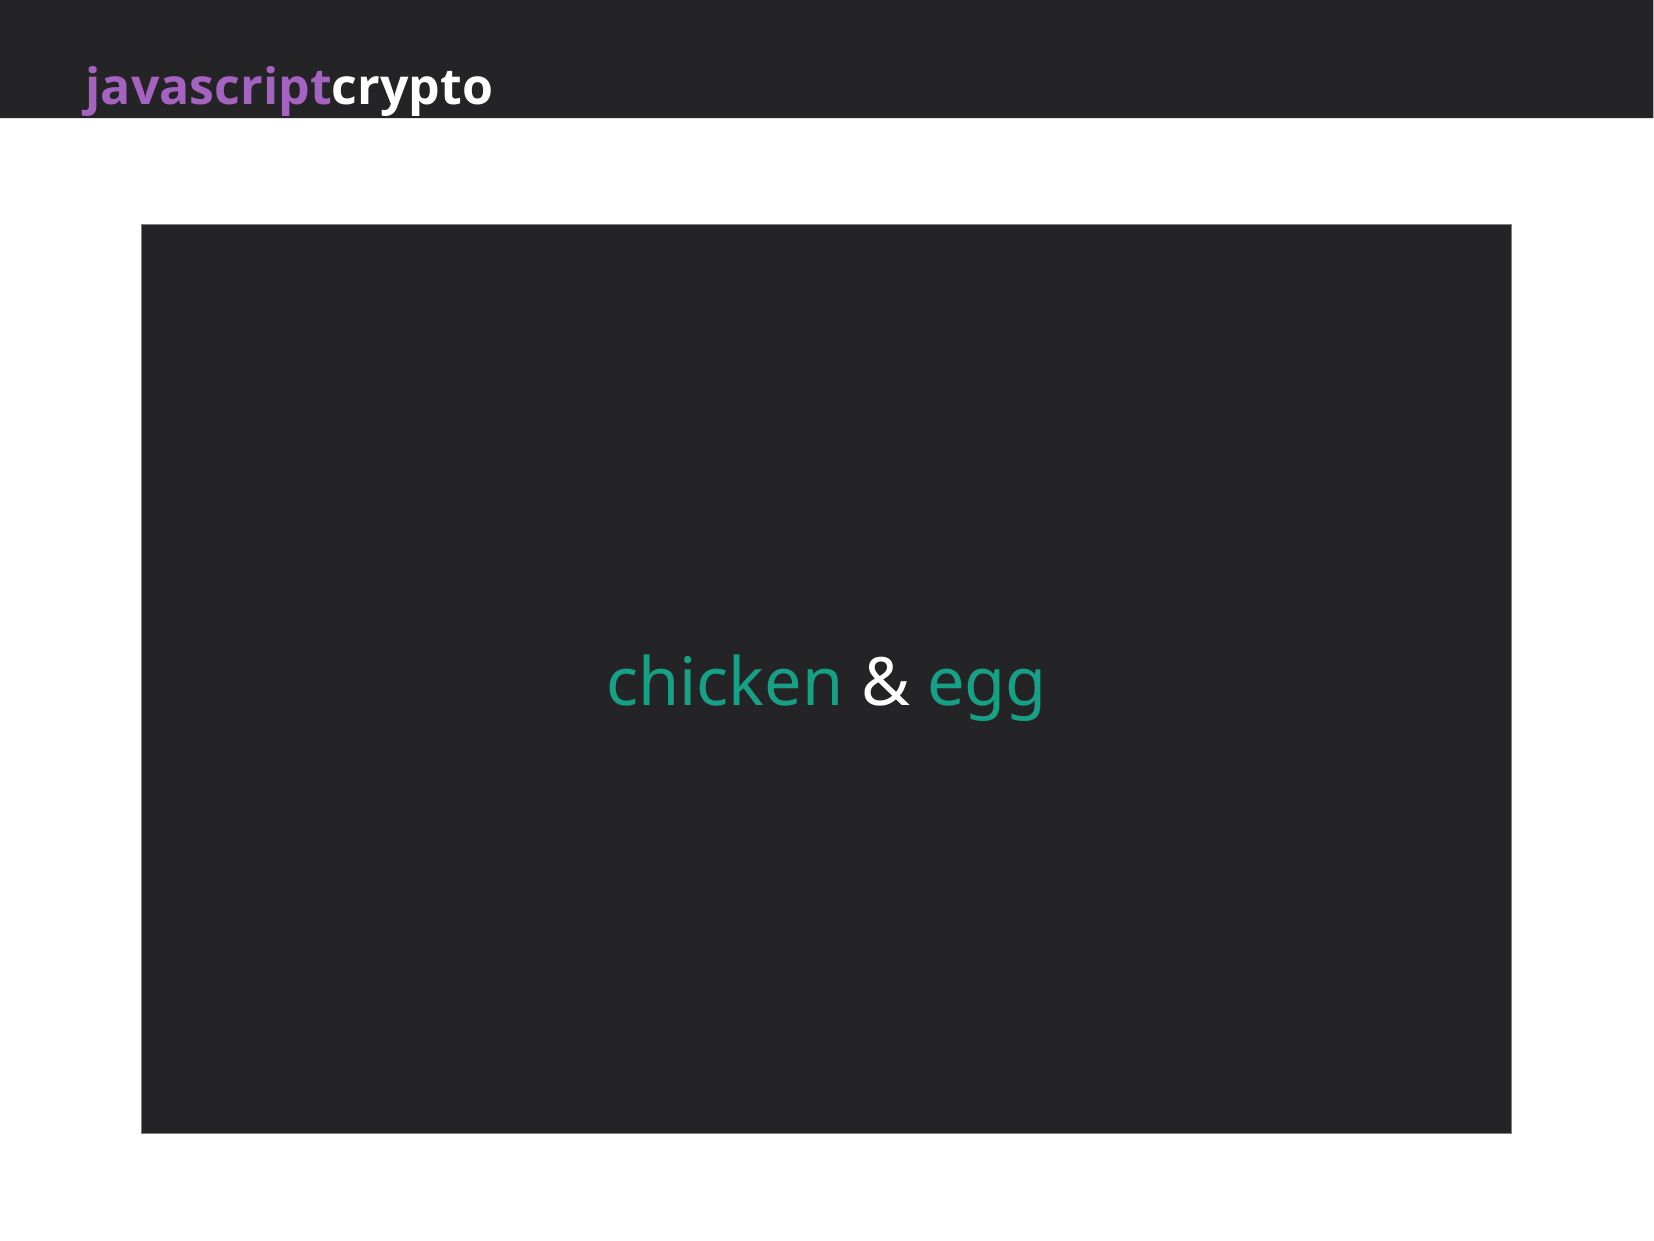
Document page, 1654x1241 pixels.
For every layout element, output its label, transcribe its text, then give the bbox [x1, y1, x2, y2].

text_box [0, 0, 1654, 119]
text_box [165, 531, 1441, 1087]
text_box javascriptcrypto [70, 43, 544, 119]
text_box chicken & egg [141, 224, 1512, 1134]
